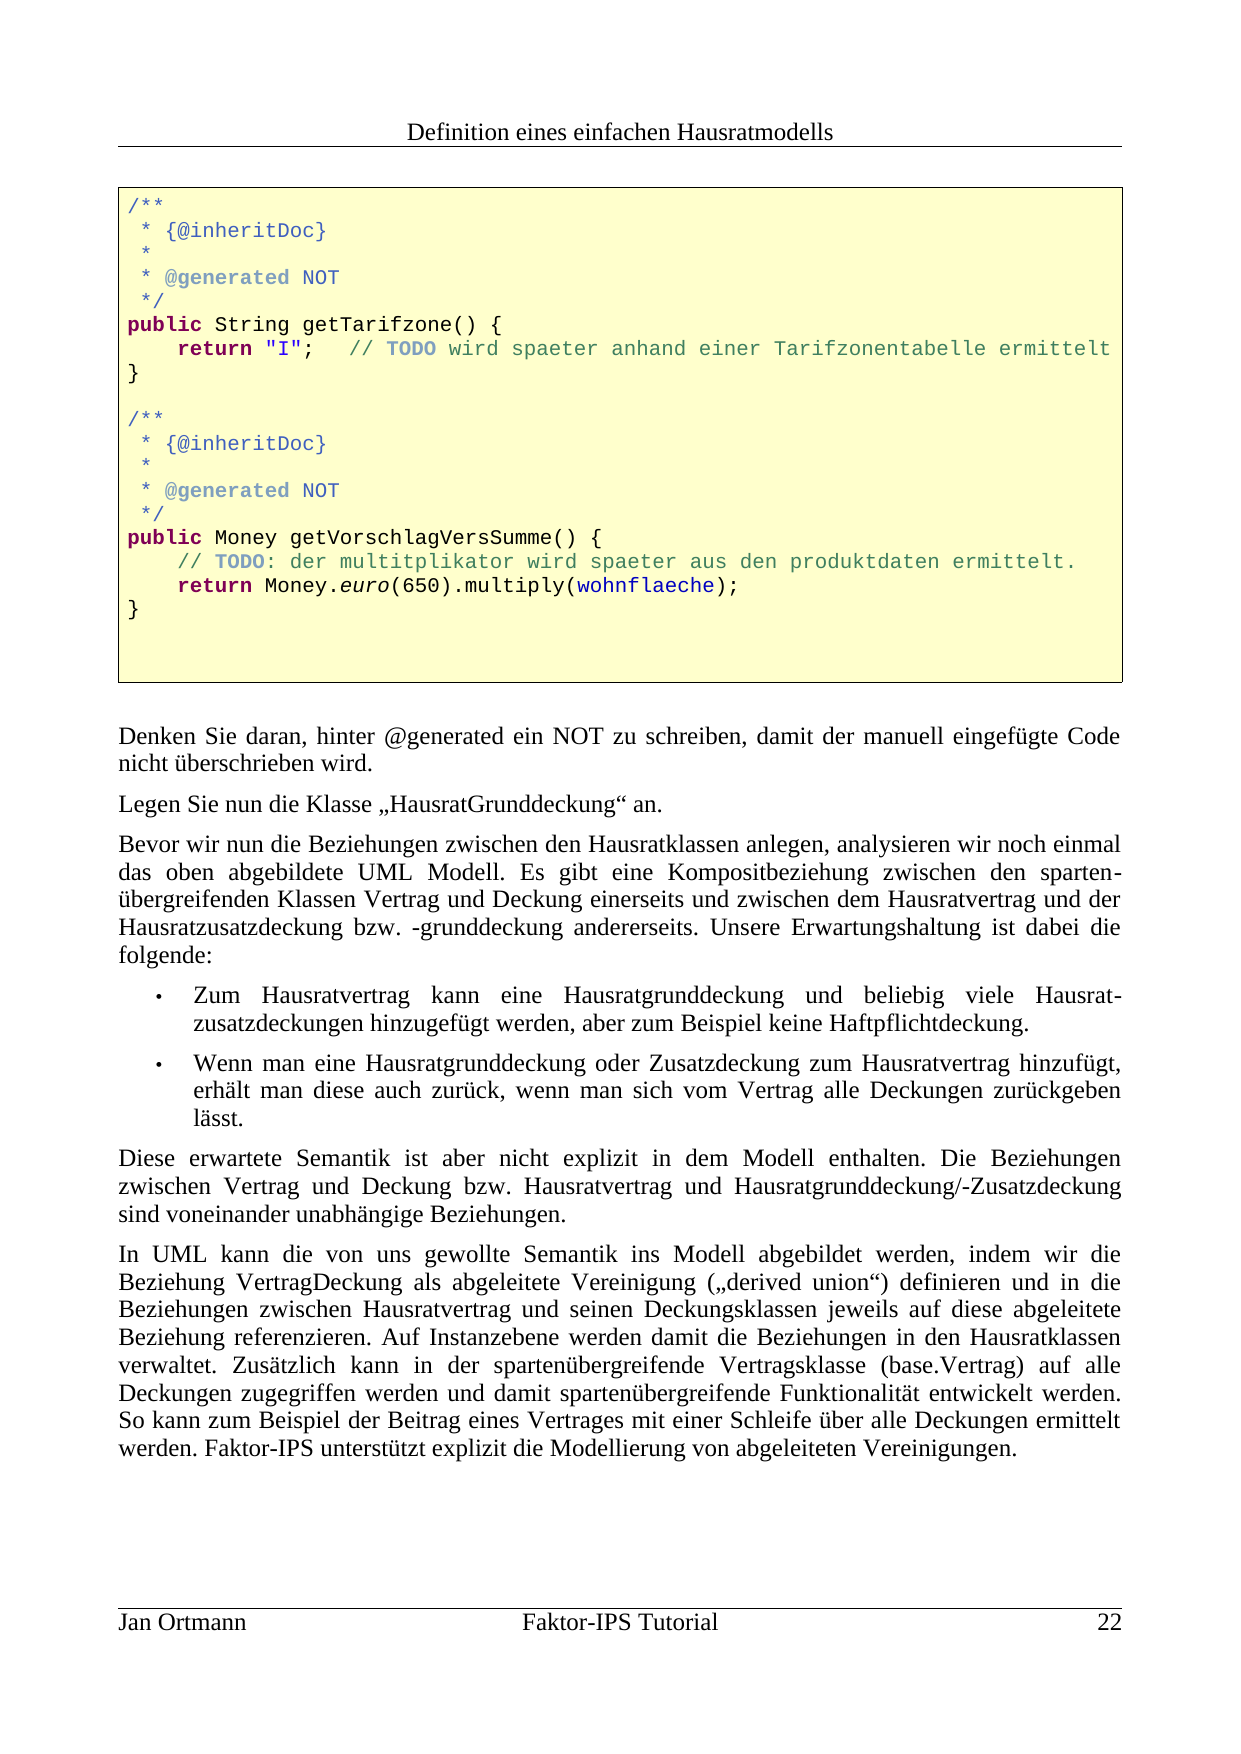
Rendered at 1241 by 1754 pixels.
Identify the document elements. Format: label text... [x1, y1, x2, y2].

text */ [127, 291, 1113, 314]
text In UML kann die von uns gewollte Semantik ins Modell abgebildet werden, indem wir die Beziehung Vertrag­Deckung als abgeleitete Vereinigung („derived union“) definieren und in die Beziehungen zwischen Hausratvertrag und seinen Deckungsklassen jeweils auf diese abgeleitete Beziehung referenzieren. Auf Instanzebene werden damit die Beziehungen in den Hausratklassen verwaltet. Zusätzlich kann in der spartenübergreifende Vertragsklasse (base.Vertrag) auf alle Deckungen zugegriffen werden und damit spartenübergreifende Funktionalität entwickelt werden. So kann zum Beispiel der Beitrag eines Vertrages mit einer Schleife über alle Deckungen ermittelt werden. Faktor-IPS unterstützt explizit die Modellierung von abgeleiteten Vereinigungen. [118, 1240, 1122, 1462]
text */ [127, 504, 1113, 527]
text Bevor wir nun die Beziehungen zwischen den Hausratklassen anlegen, analysieren wir noch einmal das oben abgebildete UML Modell. Es gibt eine Kompositbeziehung zwischen den sparten­übergreifenden Klassen Vertrag und Deckung einerseits und zwischen dem Hausratvertrag und der Hausratzusatzdeckung bzw. -grunddeckung andererseits. Unsere Erwartungshaltung ist dabei die folgende: [118, 830, 1122, 968]
list Zum Hausratvertrag kann eine Hausratgrunddeckung und beliebig viele Hausrat­zusatzdeckungen hinzugefügt werden, aber zum Beispiel keine Haftpflichtdeckung. [156, 981, 1122, 1036]
text return "I"; // TODO wird spaeter anhand einer Tarifzonentabelle ermittelt [127, 338, 1113, 362]
text Diese erwartete Semantik ist aber nicht explizit in dem Modell enthalten. Die Beziehungen zwischen Vertrag und Deckung bzw. Hausratvertrag und Hausratgrunddeckung/-Zusatzdeckung sind voneinander unabhängige Beziehungen. [118, 1144, 1122, 1228]
text * {@inheritDoc} [127, 220, 1113, 243]
text * [127, 456, 1113, 480]
text * {@inheritDoc} [127, 433, 1113, 456]
text // TODO: der multitplikator wird spaeter aus den produktdaten ermittelt. [127, 551, 1113, 574]
text } [127, 362, 1113, 385]
text Legen Sie nun die Klasse „HausratGrunddeckung“ an. [118, 790, 1122, 817]
text * @generated NOT [127, 480, 1113, 504]
text public String getTarifzone() { [127, 314, 1113, 338]
text * @generated NOT [127, 267, 1113, 291]
text /** [127, 409, 1113, 433]
text Denken Sie daran, hinter @generated ein NOT zu schreiben, damit der manuell eingefügte Code nicht überschrieben wird. [118, 722, 1122, 777]
text } [127, 598, 1113, 622]
text return Money.euro(650).multiply(wohnflaeche); [127, 574, 1113, 598]
list Wenn man eine Hausratgrunddeckung oder Zusatzdeckung zum Hausratvertrag hinzufügt, erhält man diese auch zurück, wenn man sich vom Vertrag alle Deckungen zurückgeben lässt. [156, 1049, 1122, 1132]
text /** [127, 196, 1113, 220]
text public Money getVorschlagVersSumme() { [127, 527, 1113, 551]
text * [127, 243, 1113, 267]
